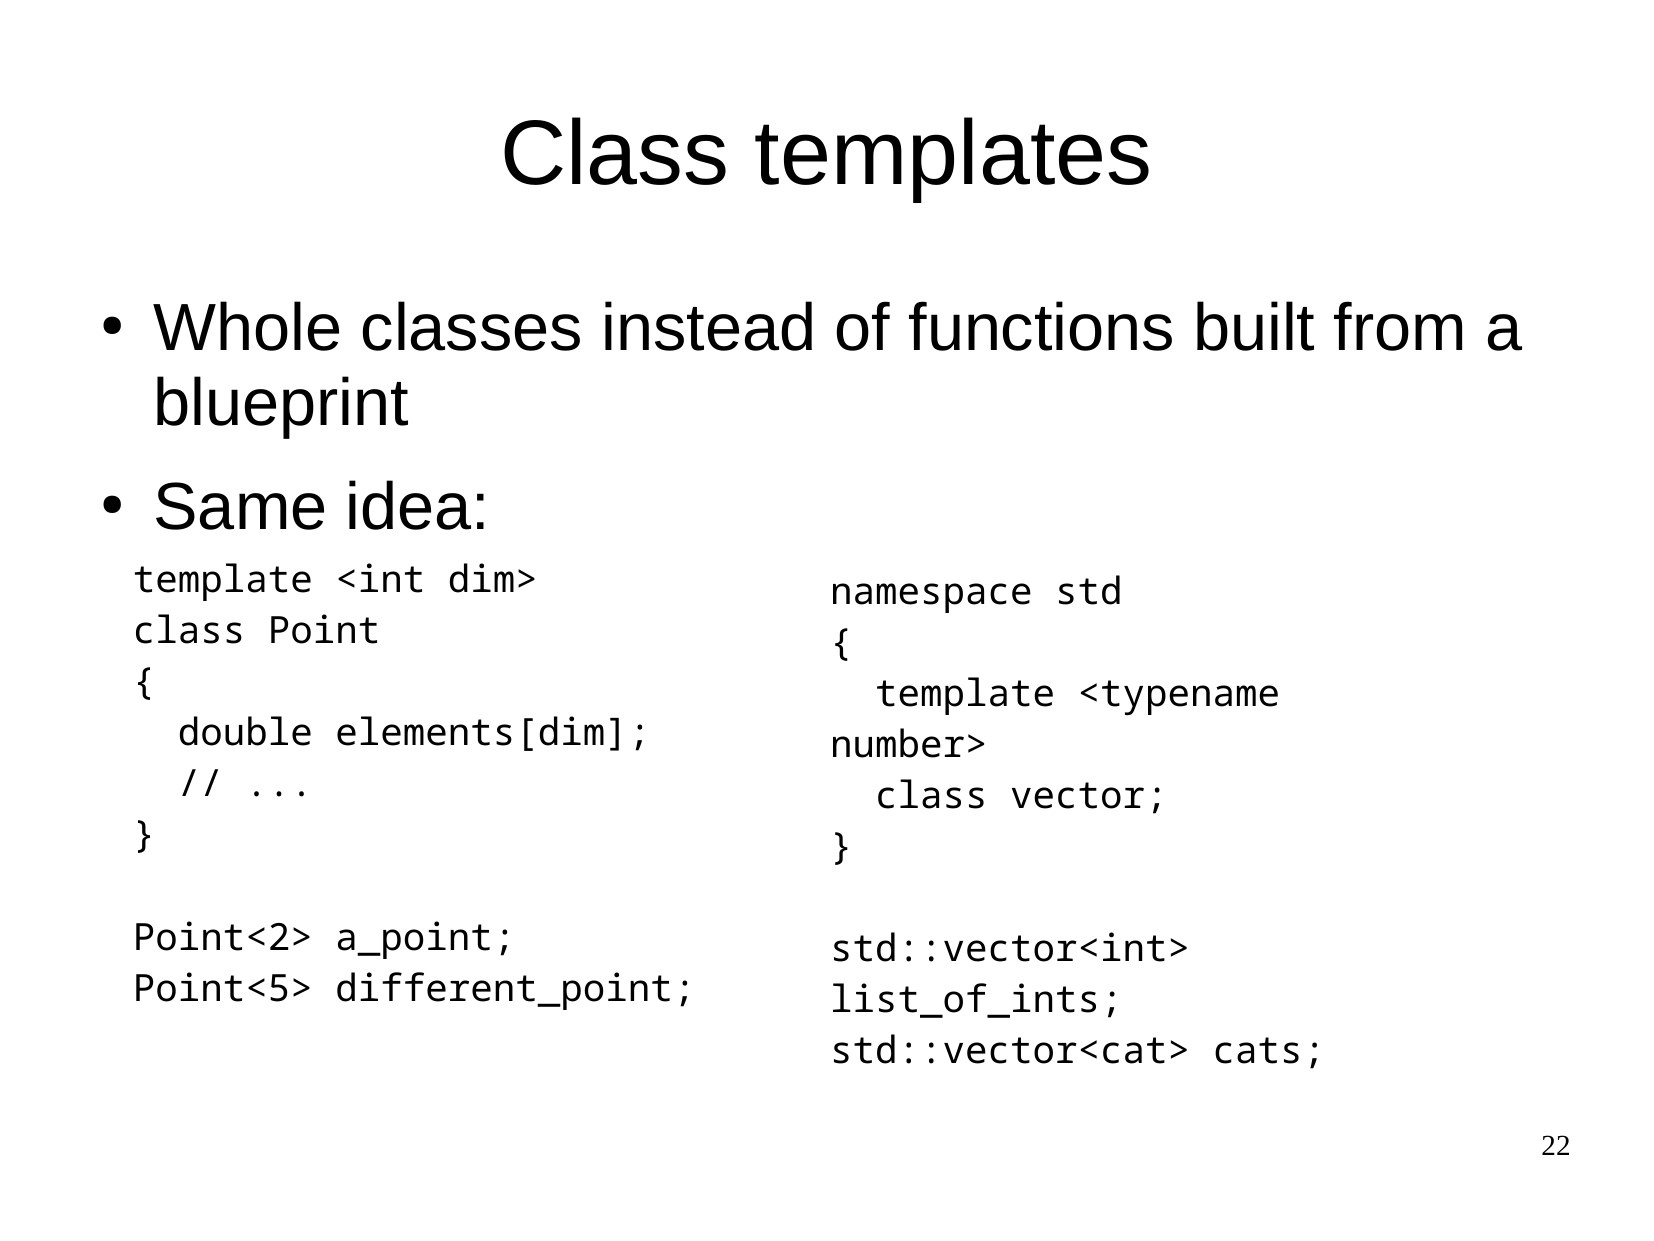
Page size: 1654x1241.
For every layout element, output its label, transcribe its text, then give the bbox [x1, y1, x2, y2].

text_box template <int dim> class Point { double elements[dim]; // ... } Point<2> a_point; Point<5> different_point; [82, 545, 750, 1013]
text_box namespace std { template <typename number> class vector; } std::vector<int> list_of_ints; std::vector<cat> cats; [780, 557, 1448, 975]
list Whole classes instead of functions built from a blueprint Same idea: [82, 290, 1538, 1010]
title Class templates [82, 49, 1571, 257]
